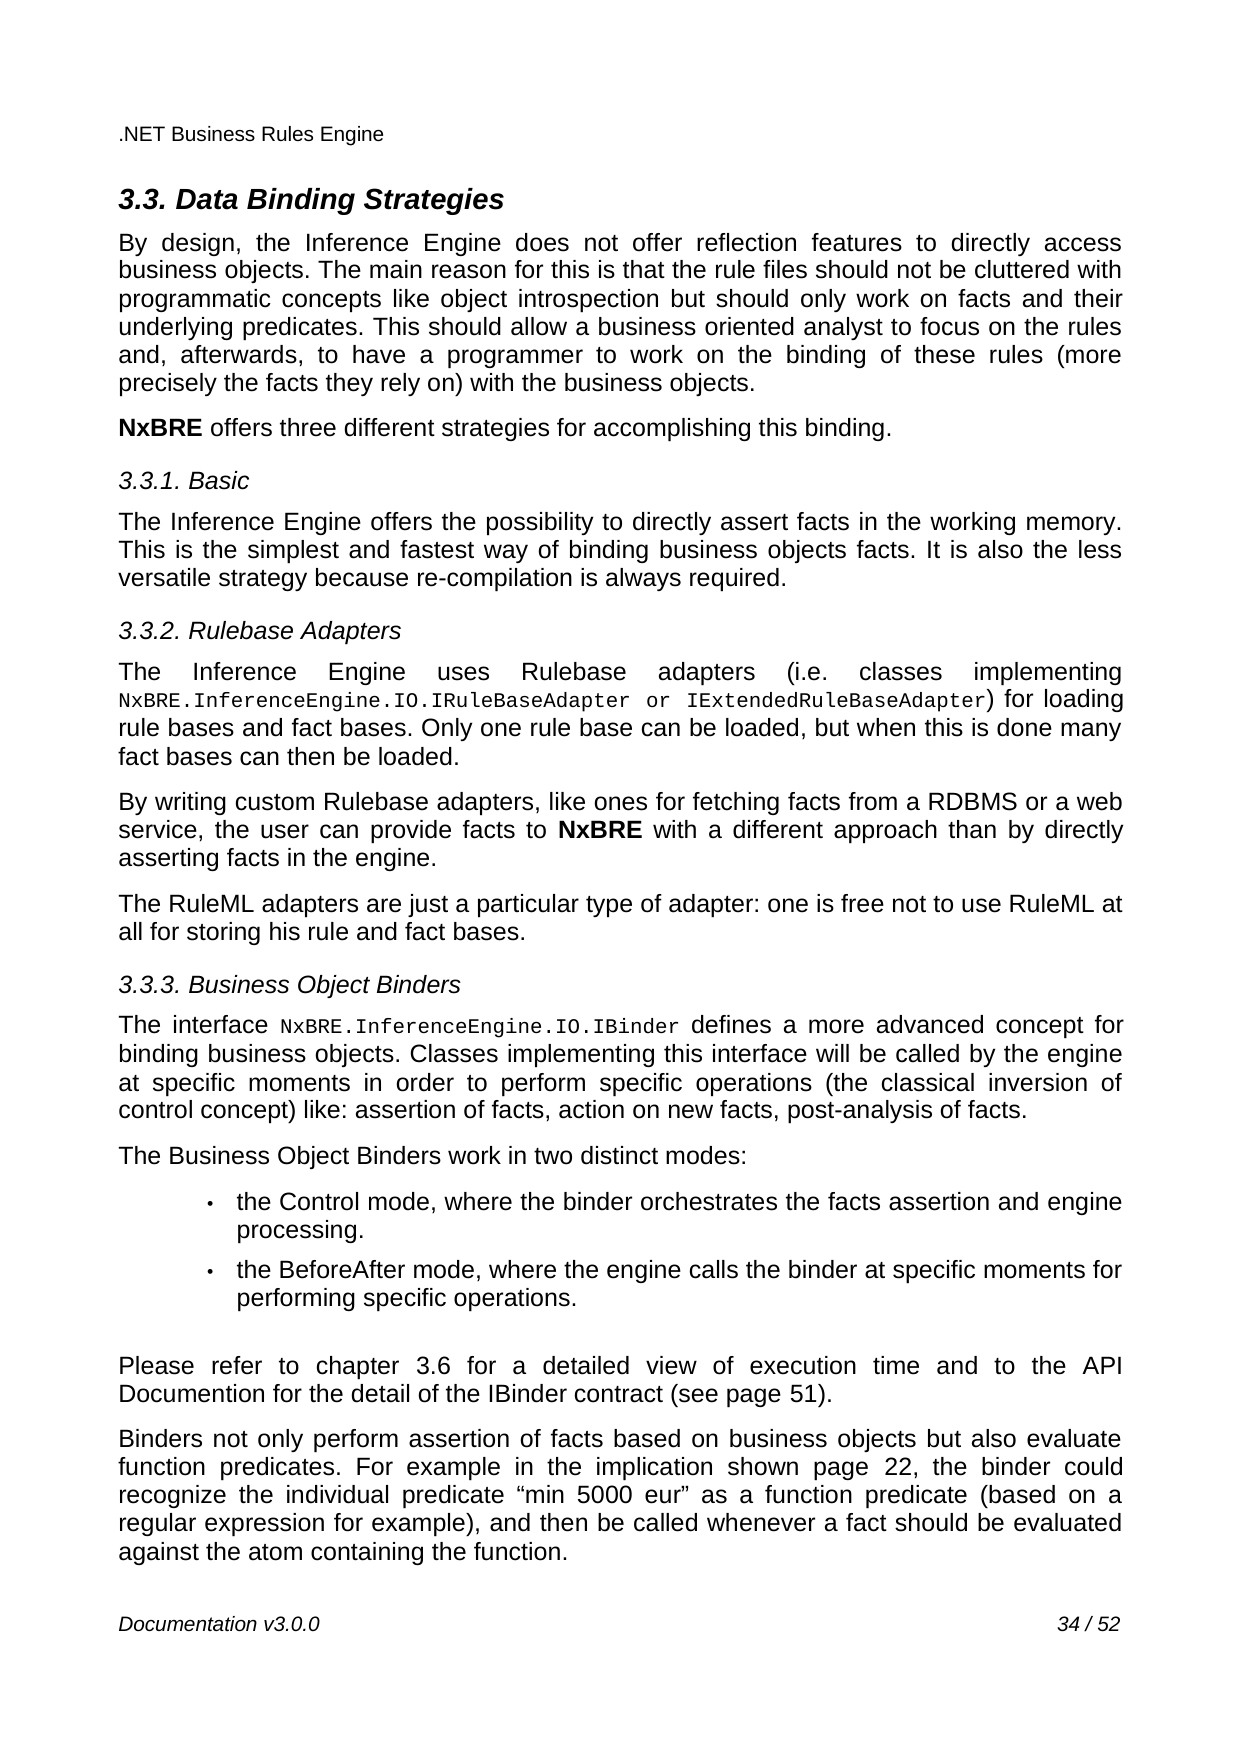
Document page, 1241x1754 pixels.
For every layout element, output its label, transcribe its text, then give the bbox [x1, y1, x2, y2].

list the Control mode, where the binder orchestrates the facts assertion and engine processing. [207, 1188, 1124, 1244]
subtitle Data Binding Strategies [118, 183, 1124, 216]
text The Inference Engine offers the possibility to directly assert facts in the working memory. This is the simplest and fastest way of binding business objects facts. It is also the less versatile strategy because re-compilation is always required. [118, 508, 1124, 592]
text Please refer to chapter 3.6 for a detailed view of execution time and to the API Documention for the detail of the IBinder contract (see page 51). [118, 1323, 1124, 1407]
text The Inference Engine uses Rulebase adapters (i.e. classes implementing NxBRE.InferenceEngine.IO.IRuleBaseAdapter or IExtendedRuleBaseAdapter) for loading rule bases and fact bases. Only one rule base can be loaded, but when this is done many fact bases can then be loaded. [118, 657, 1124, 770]
text The RuleML adapters are just a particular type of adapter: one is free not to use RuleML at all for storing his rule and fact bases. [118, 890, 1124, 946]
text The interface NxBRE.InferenceEngine.IO.IBinder defines a more advanced concept for binding business objects. Classes implementing this interface will be called by the engine at specific moments in order to perform specific operations (the classical inversion of control concept) like: assertion of facts, action on new facts, post-analysis of facts. [118, 1011, 1124, 1124]
text Binders not only perform assertion of facts based on business objects but also evaluate function predicates. For example in the implication shown page 22, the binder could recognize the individual predicate “min 5000 eur” as a function predicate (based on a regular expression for example), and then be called whenever a fact should be evaluated against the atom containing the function. [118, 1425, 1124, 1565]
subtitle Rulebase Adapters [118, 617, 1124, 645]
list the BeforeAfter mode, where the engine calls the binder at specific moments for performing specific operations. [207, 1256, 1124, 1312]
subtitle Business Object Binders [118, 971, 1124, 999]
text By design, the Inference Engine does not offer reflection features to directly access business objects. The main reason for this is that the rule files should not be cluttered with programmatic concepts like object introspection but should only work on facts and their underlying predicates. This should allow a business oriented analyst to focus on the rules and, afterwards, to have a programmer to work on the binding of these rules (more precisely the facts they rely on) with the business objects. [118, 228, 1124, 396]
text The Business Object Binders work in two distinct modes: [118, 1142, 1124, 1170]
subtitle Basic [118, 467, 1124, 495]
text NxBRE offers three different strategies for accomplishing this binding. [118, 414, 1124, 442]
text By writing custom Rulebase adapters, like ones for fetching facts from a RDBMS or a web service, the user can provide facts to NxBRE with a different approach than by directly asserting facts in the engine. [118, 788, 1124, 872]
